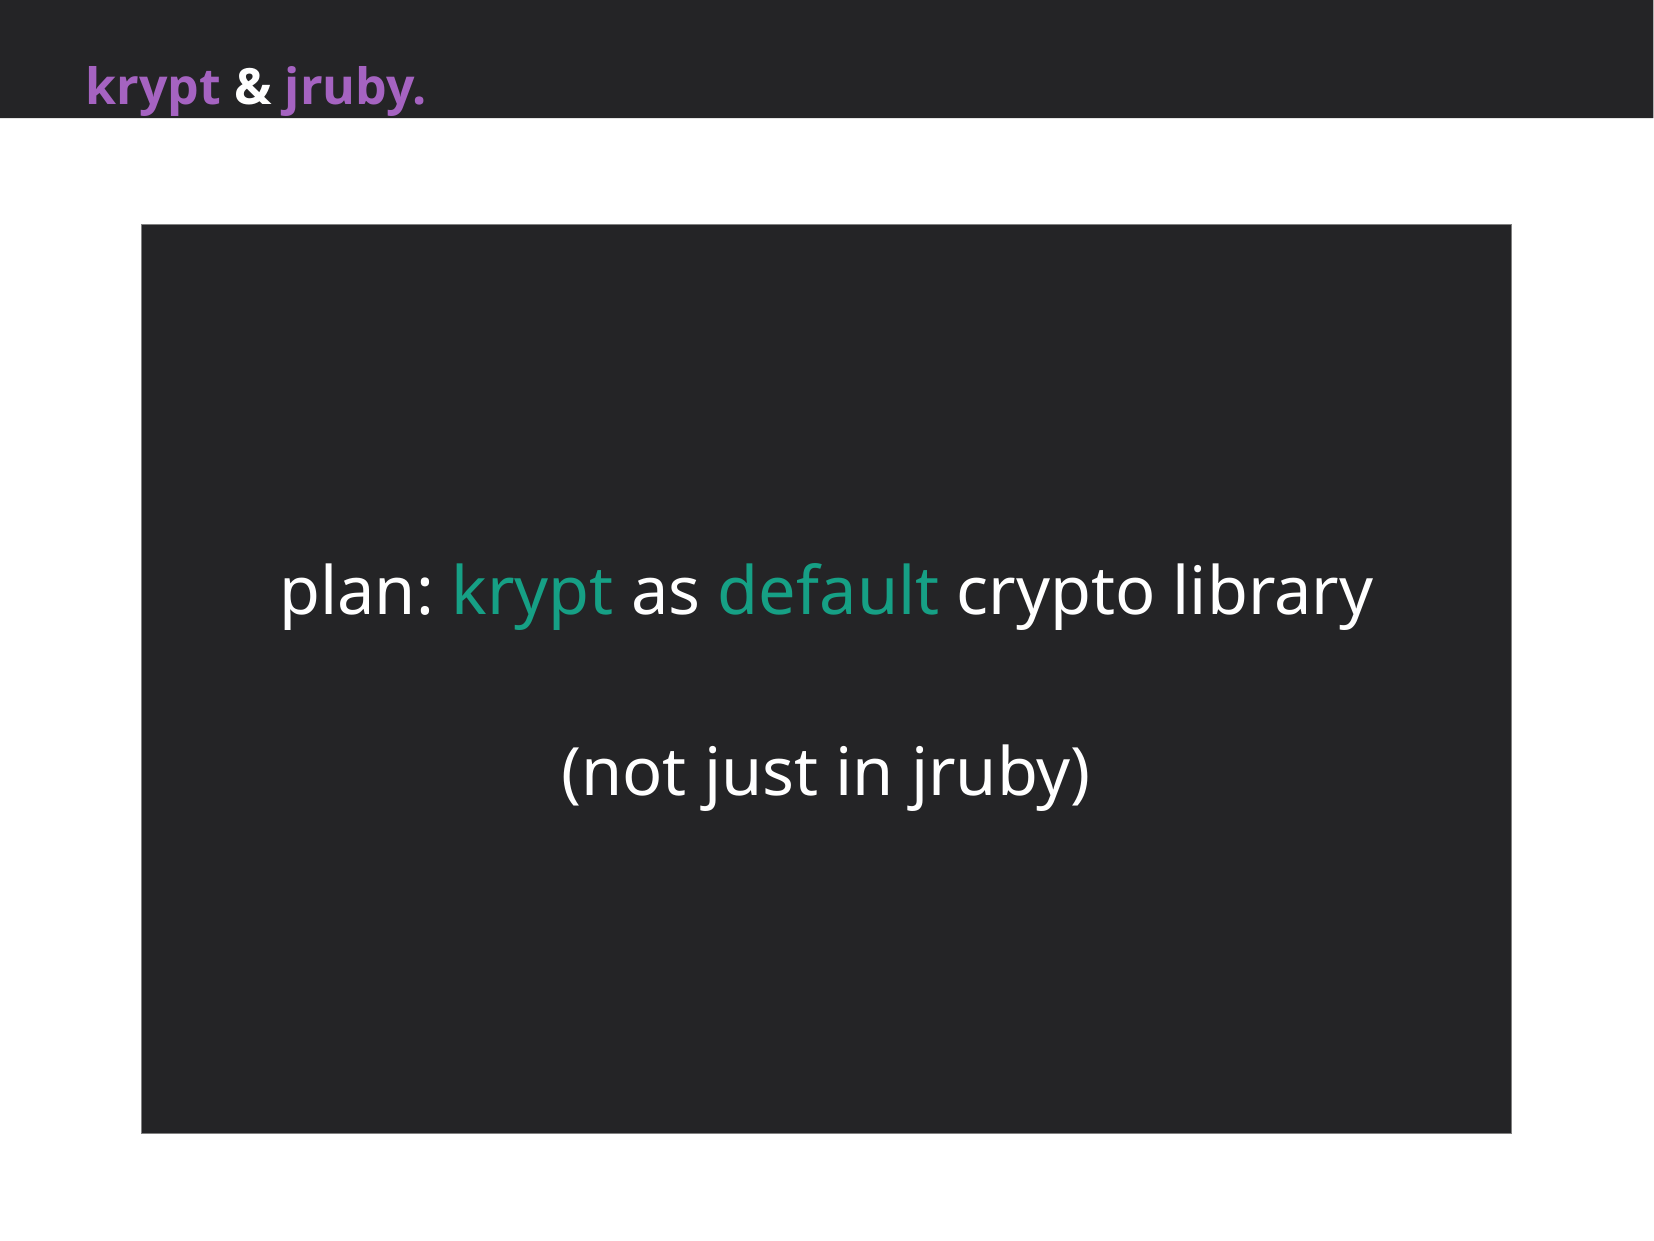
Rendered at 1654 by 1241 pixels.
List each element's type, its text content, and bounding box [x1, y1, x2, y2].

text_box plan: krypt as default crypto library (not just in jruby) [141, 224, 1512, 1134]
text_box [0, 0, 1654, 119]
text_box krypt & jruby. [70, 43, 1359, 119]
